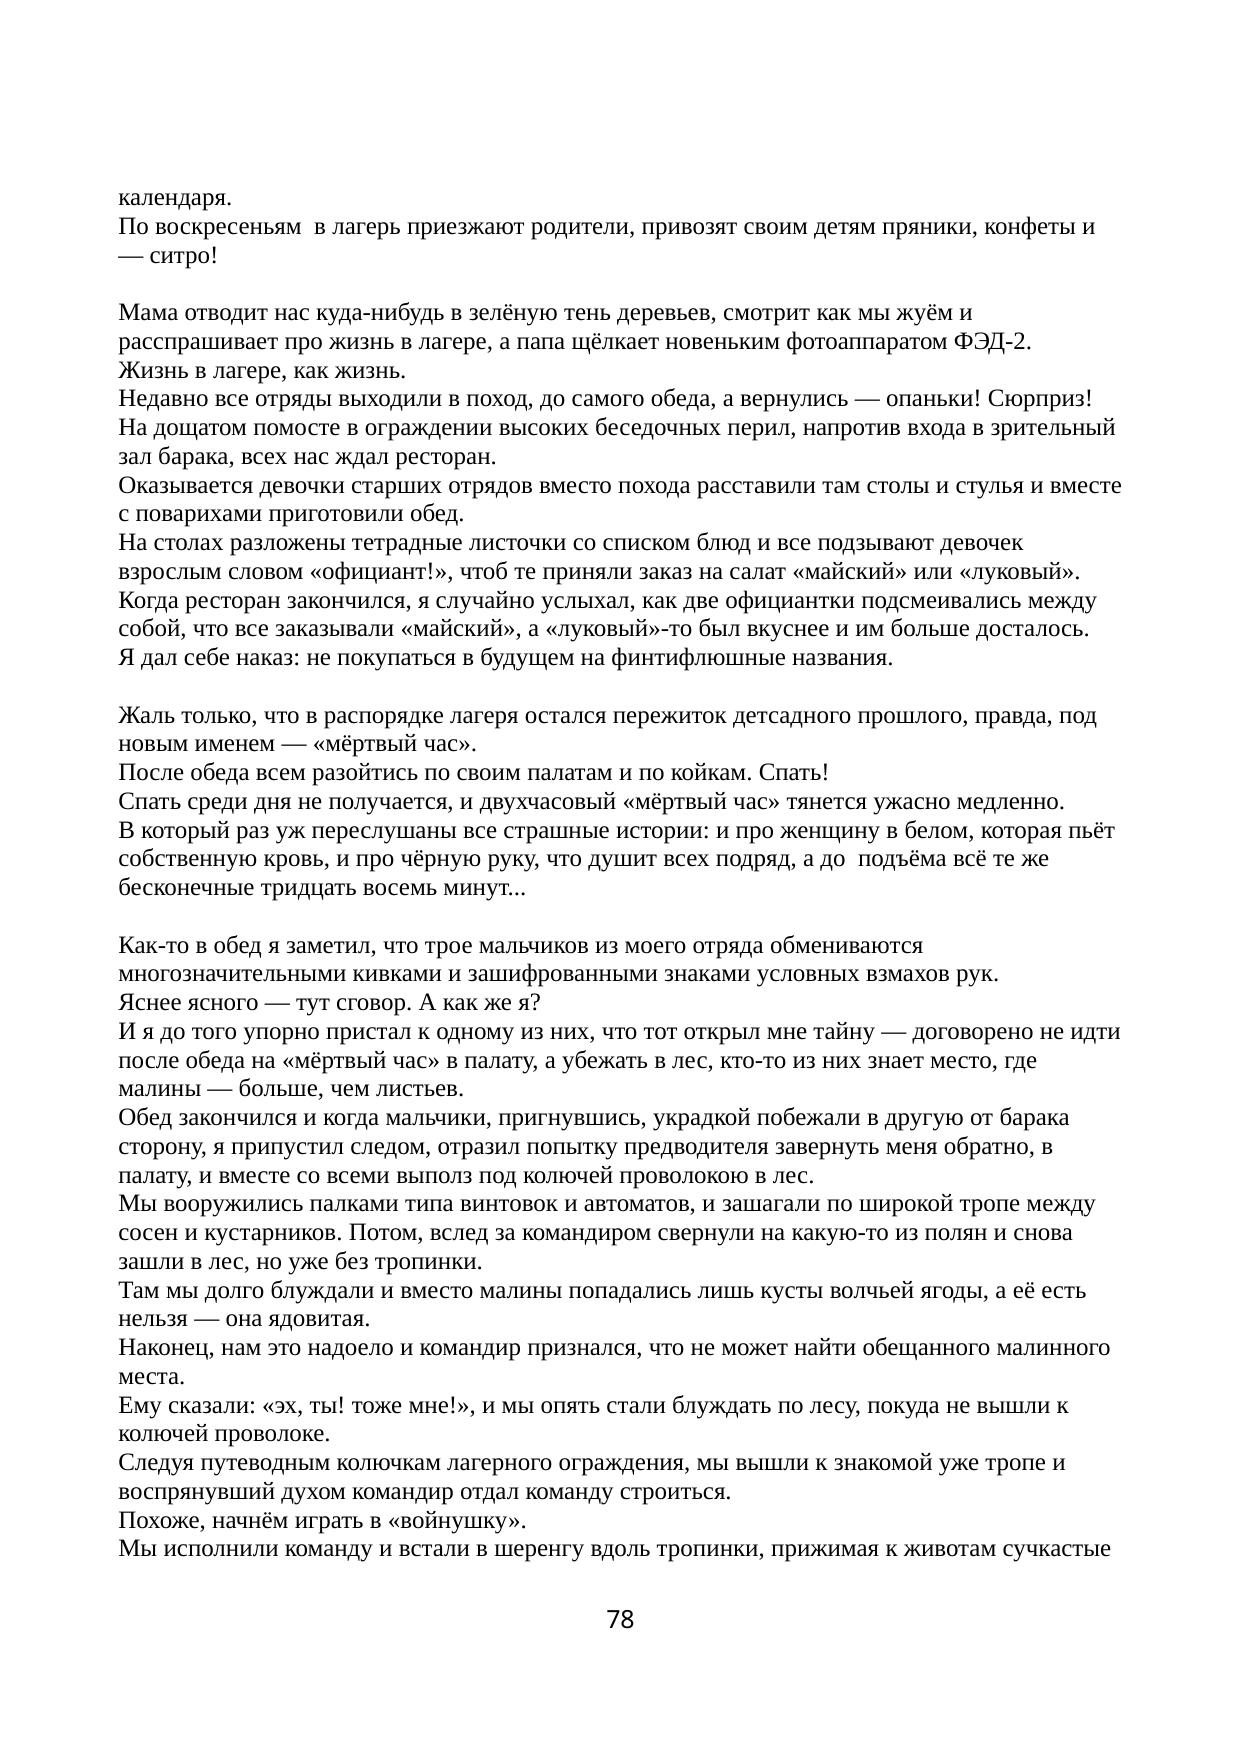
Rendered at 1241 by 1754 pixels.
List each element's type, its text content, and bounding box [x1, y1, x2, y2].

text Недавно все отряды выходили в поход, до самого обеда, а вернулись — опаньки! Сюрприз! [118, 383, 1122, 412]
text Жизнь в лагере, как жизнь. [118, 355, 1122, 383]
text Ему сказали: «эх, ты! тоже мне!», и мы опять стали блуждать по лесу, покуда не вышли к колючей проволоке. [118, 1390, 1122, 1447]
text Как-то в обед я заметил, что трое мальчиков из моего отряда обмениваются многозначительными кивками и зашифрованными знаками условных взмахов рук. [118, 930, 1122, 987]
text Когда ресторан закончился, я случайно услыхал, как две официантки подсмеивались между собой, что все заказывали «майский», а «луковый»-то был вкуснее и им больше досталось. [118, 585, 1122, 642]
text По воскресеньям в лагерь приезжают родители, привозят своим детям пряники, конфеты и — ситро! [118, 211, 1122, 268]
text После обеда всем разойтись по своим палатам и по койкам. Спать! [118, 757, 1122, 786]
text На дощатом помосте в ограждении высоких беседочных перил, напротив входа в зрительный зал барака, всех нас ждал ресторан. [118, 412, 1122, 470]
text Спать среди дня не получается, и двухчасовый «мёртвый час» тянется ужасно медленно. [118, 786, 1122, 815]
text Мы вооружились палками типа винтовок и автоматов, и зашагали по широкой тропе между сосен и кустарников. Потом, вслед за командиром свернули на какую-то из полян и снова зашли в лес, но уже без тропинки. [118, 1188, 1122, 1275]
text Наконец, нам это надоело и командир признался, что не может найти обещанного малинного места. [118, 1332, 1122, 1390]
text Обед закончился и когда мальчики, пригнувшись, украдкой побежали в другую от барака сторону, я припустил следом, отразил попытку предводителя завернуть меня обратно, в палату, и вместе со всеми выполз под колючей проволокою в лес. [118, 1102, 1122, 1188]
text Следуя путеводным колючкам лагерного ограждения, мы вышли к знакомой уже тропе и воспрянувший духом командир отдал команду строиться. [118, 1447, 1122, 1505]
text И я до того упорно пристал к одному из них, что тот открыл мне тайну — договорено не идти после обеда на «мёртвый час» в палату, а убежать в лес, кто-то из них знает место, где малины — больше, чем листьев. [118, 1016, 1122, 1102]
text Там мы долго блуждали и вместо малины попадались лишь кусты волчьей ягоды, а её есть нельзя — она ядовитая. [118, 1275, 1122, 1332]
text На столах разложены тетрадные листочки со списком блюд и все подзывают девочек взрослым словом «официант!», чтоб те приняли заказ на салат «майский» или «луковый». [118, 527, 1122, 585]
text Жаль только, что в распорядке лагеря остался пережиток детсадного прошлого, правда, под новым именем — «мёртвый час». [118, 700, 1122, 757]
text Мы исполнили команду и встали в шеренгу вдоль тропинки, прижимая к животам сучкастые [118, 1533, 1122, 1562]
text Яснее ясного — тут сговор. А как же я? [118, 987, 1122, 1016]
text Мама отводит нас куда-нибудь в зелёную тень деревьев, смотрит как мы жуём и расспрашивает про жизнь в лагере, а папа щёлкает новеньким фотоаппаратом ФЭД-2. [118, 297, 1122, 355]
text календаря. [118, 182, 1122, 211]
text Оказывается девочки старших отрядов вместо похода расставили там столы и стулья и вместе с поварихами приготовили обед. [118, 470, 1122, 527]
text Я дал себе наказ: не покупаться в будущем на финтифлюшные названия. [118, 642, 1122, 671]
text Похоже, начнём играть в «войнушку». [118, 1505, 1122, 1533]
text В который раз уж переслушаны все страшные истории: и про женщину в белом, которая пьёт собственную кровь, и про чёрную руку, что душит всех подряд, а до подъёма всё те же бесконечные тридцать восемь минут... [118, 815, 1122, 901]
